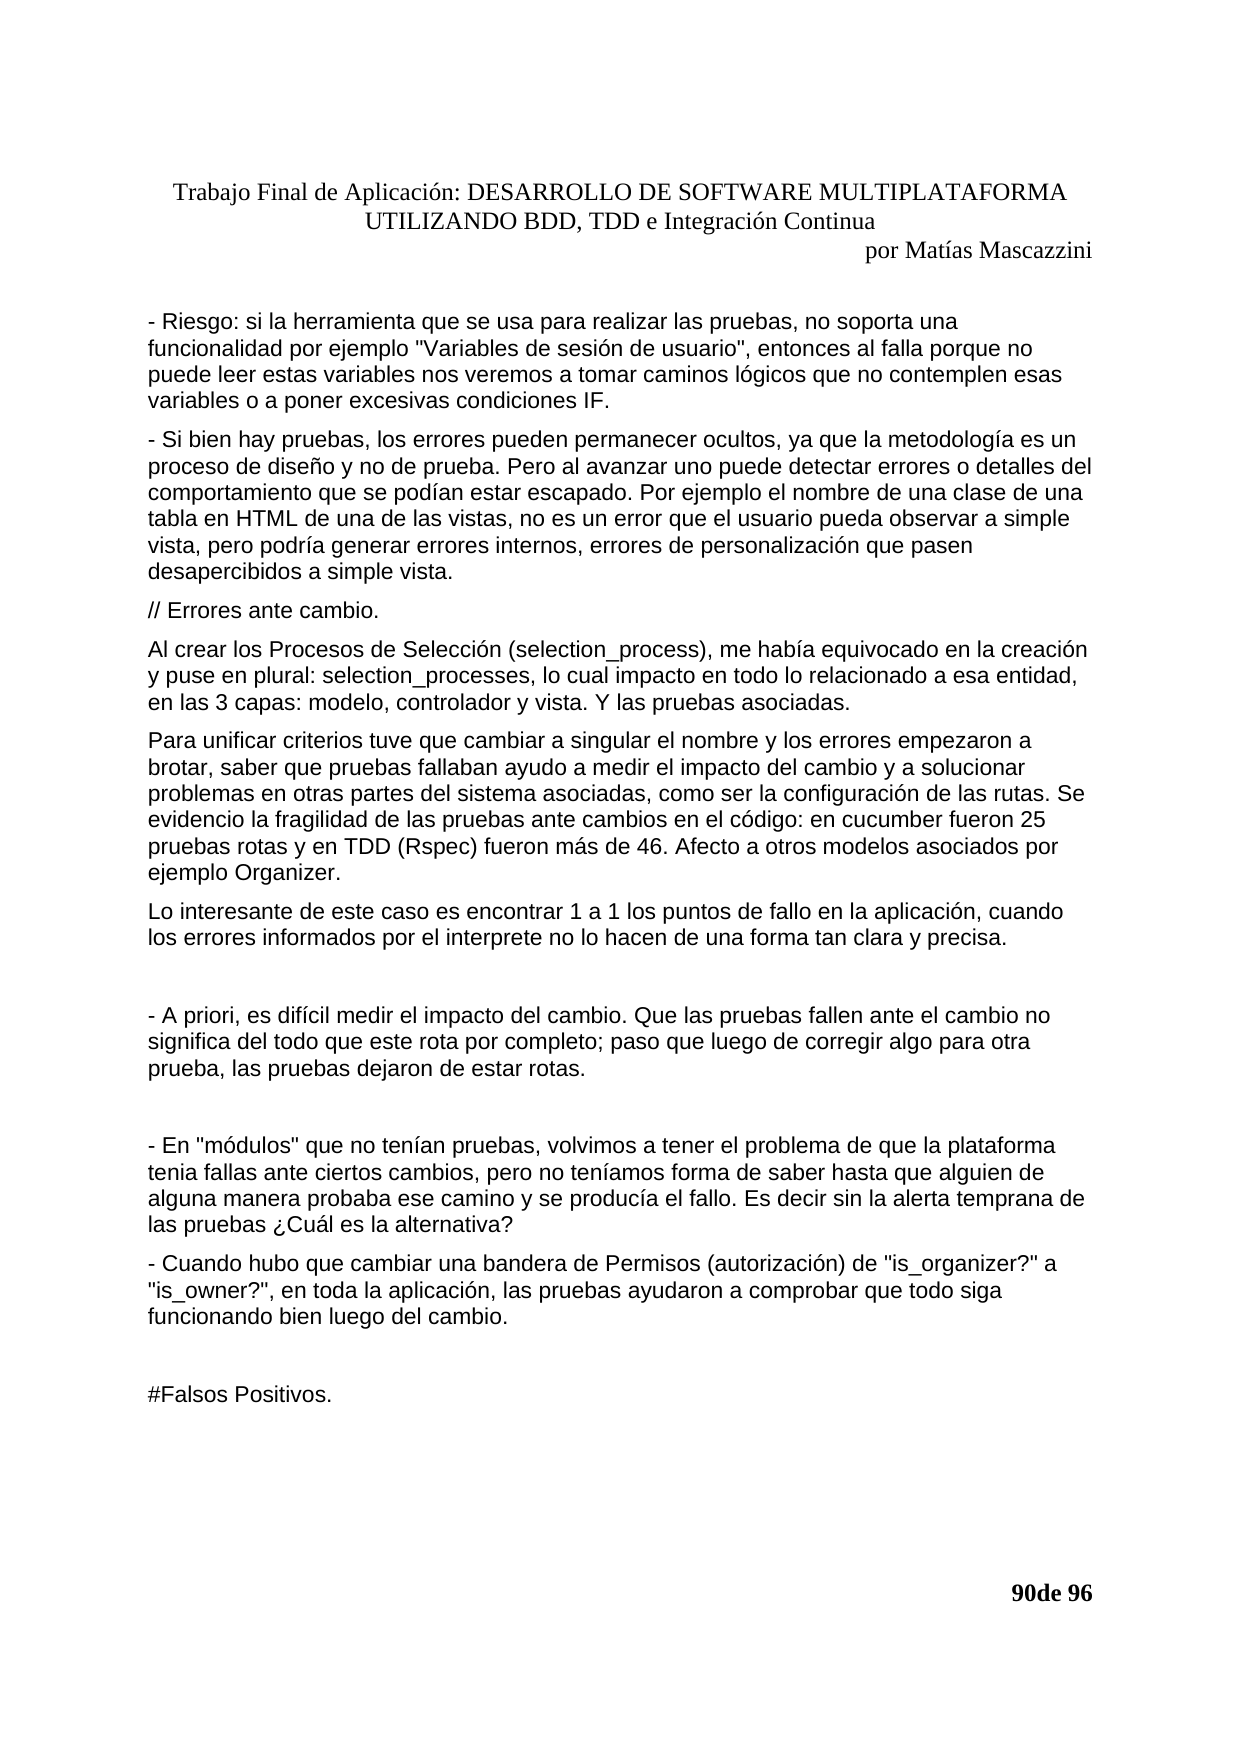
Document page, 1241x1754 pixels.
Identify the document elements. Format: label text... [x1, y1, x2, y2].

text - Riesgo: si la herramienta que se usa para realizar las pruebas, no soporta una funcionalidad por ejemplo "Variables de sesión de usuario", entonces al falla porque no puede leer estas variables nos veremos a tomar caminos lógicos que no contemplen esas variables o a poner excesivas condiciones IF. [148, 308, 1093, 414]
text - En "módulos" que no tenían pruebas, volvimos a tener el problema de que la plataforma tenia fallas ante ciertos cambios, pero no teníamos forma de saber hasta que alguien de alguna manera probaba ese camino y se producía el fallo. Es decir sin la alerta temprana de las pruebas ¿Cuál es la alternativa? [148, 1132, 1093, 1238]
text Lo interesante de este caso es encontrar 1 a 1 los puntos de fallo en la aplicación, cuando los errores informados por el interprete no lo hacen de una forma tan clara y precisa. [148, 898, 1093, 951]
text Al crear los Procesos de Selección (selection_process), me había equivocado en la creación y puse en plural: selection_processes, lo cual impacto en todo lo relacionado a esa entidad, en las 3 capas: modelo, controlador y vista. Y las pruebas asociadas. [148, 636, 1093, 715]
text // Errores ante cambio. [148, 597, 1093, 623]
text Para unificar criterios tuve que cambiar a singular el nombre y los errores empezaron a brotar, saber que pruebas fallaban ayudo a medir el impacto del cambio y a solucionar problemas en otras partes del sistema asociadas, como ser la configuración de las rutas. Se evidencio la fragilidad de las pruebas ante cambios en el código: en cucumber fueron 25 pruebas rotas y en TDD (Rspec) fueron más de 46. Afecto a otros modelos asociados por ejemplo Organizer. [148, 727, 1093, 885]
text - Cuando hubo que cambiar una bandera de Permisos (autorización) de "is_organizer?" a "is_owner?", en toda la aplicación, las pruebas ayudaron a comprobar que todo siga funcionando bien luego del cambio. [148, 1250, 1093, 1329]
text #Falsos Positivos. [148, 1381, 1093, 1407]
text - Si bien hay pruebas, los errores pueden permanecer ocultos, ya que la metodología es un proceso de diseño y no de prueba. Pero al avanzar uno puede detectar errores o detalles del comportamiento que se podían estar escapado. Por ejemplo el nombre de una clase de una tabla en HTML de una de las vistas, no es un error que el usuario pueda observar a simple vista, pero podría generar errores internos, errores de personalización que pasen desapercibidos a simple vista. [148, 426, 1093, 584]
text - A priori, es difícil medir el impacto del cambio. Que las pruebas fallen ante el cambio no significa del todo que este rota por completo; paso que luego de corregir algo para otra prueba, las pruebas dejaron de estar rotas. [148, 1002, 1093, 1081]
